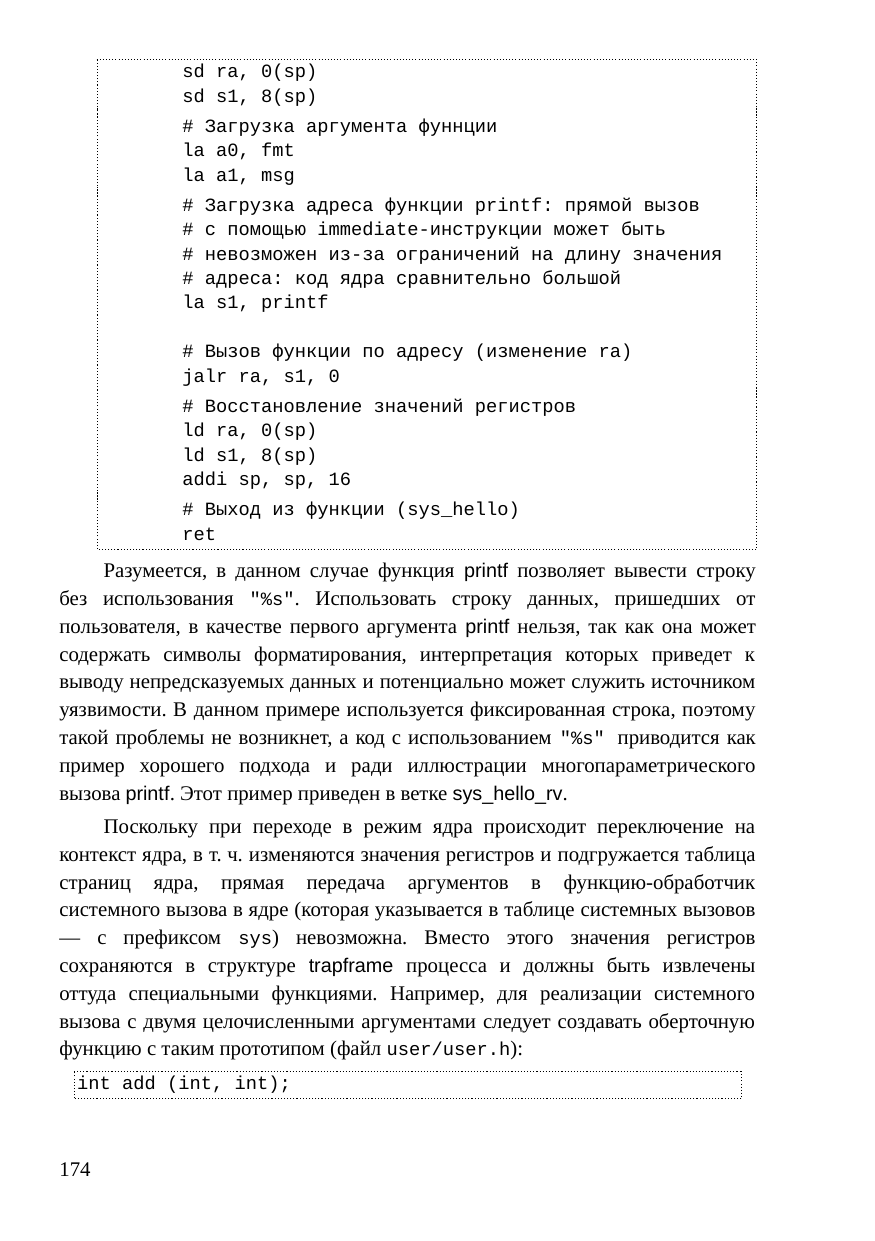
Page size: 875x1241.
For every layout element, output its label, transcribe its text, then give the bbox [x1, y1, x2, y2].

text int add (int, int); [74, 1071, 741, 1098]
list # Загрузка адреса функции printf: прямой вызов # с помощью immediate-инструкции может быть # невозможен из-за ограничений на длину значения # адреса: код ядра сравнительно большой la s1, printf # Вызов функции по адресу (изменение ra) jalr ra, s1, 0 [97, 193, 756, 388]
text Разумеется, в данном случае функция printf позволяет вывести строку без использования "%s". Использовать строку данных, пришедших от пользователя, в качестве первого аргумента printf нельзя, так как она может содержать символы форматирования, интерпретация которых приведет к выводу непредсказуемых данных и потенциально может служить источником уязвимости. В данном примере используется фиксированная строка, поэтому такой проблемы не возникнет, а код с использованием "%s" приводится как пример хорошего подхода и ради иллюстрации многопараметрического вызова printf. Этот пример приведен в ветке sys_hello_rv. [59, 558, 756, 805]
list sd ra, 0(sp) sd s1, 8(sp) [97, 59, 756, 108]
text Поскольку при переходе в режим ядра происходит переключение на контекст ядра, в т. ч. изменяются значения регистров и подгружается таблица страниц ядра, прямая передача аргументов в функцию-обработчик системного вызова в ядре (которая указывается в таблице системных вызовов — с префиксом sys) невозможна. Вместо этого значения регистров сохраняются в структуре trapframe процесса и должны быть извлечены оттуда специальными функциями. Например, для реализации системного вызова с двумя целочисленными аргументами следует создавать оберточную функцию с таким прототипом (файл user/user.h): [59, 814, 756, 1061]
list # Выход из функции (sys_hello) ret [97, 497, 756, 549]
list # Восстановление значений регистров ld ra, 0(sp) ld s1, 8(sp) addi sp, sp, 16 [97, 394, 756, 491]
list # Загрузка аргумента фуннции la a0, fmt la a1, msg [97, 114, 756, 187]
